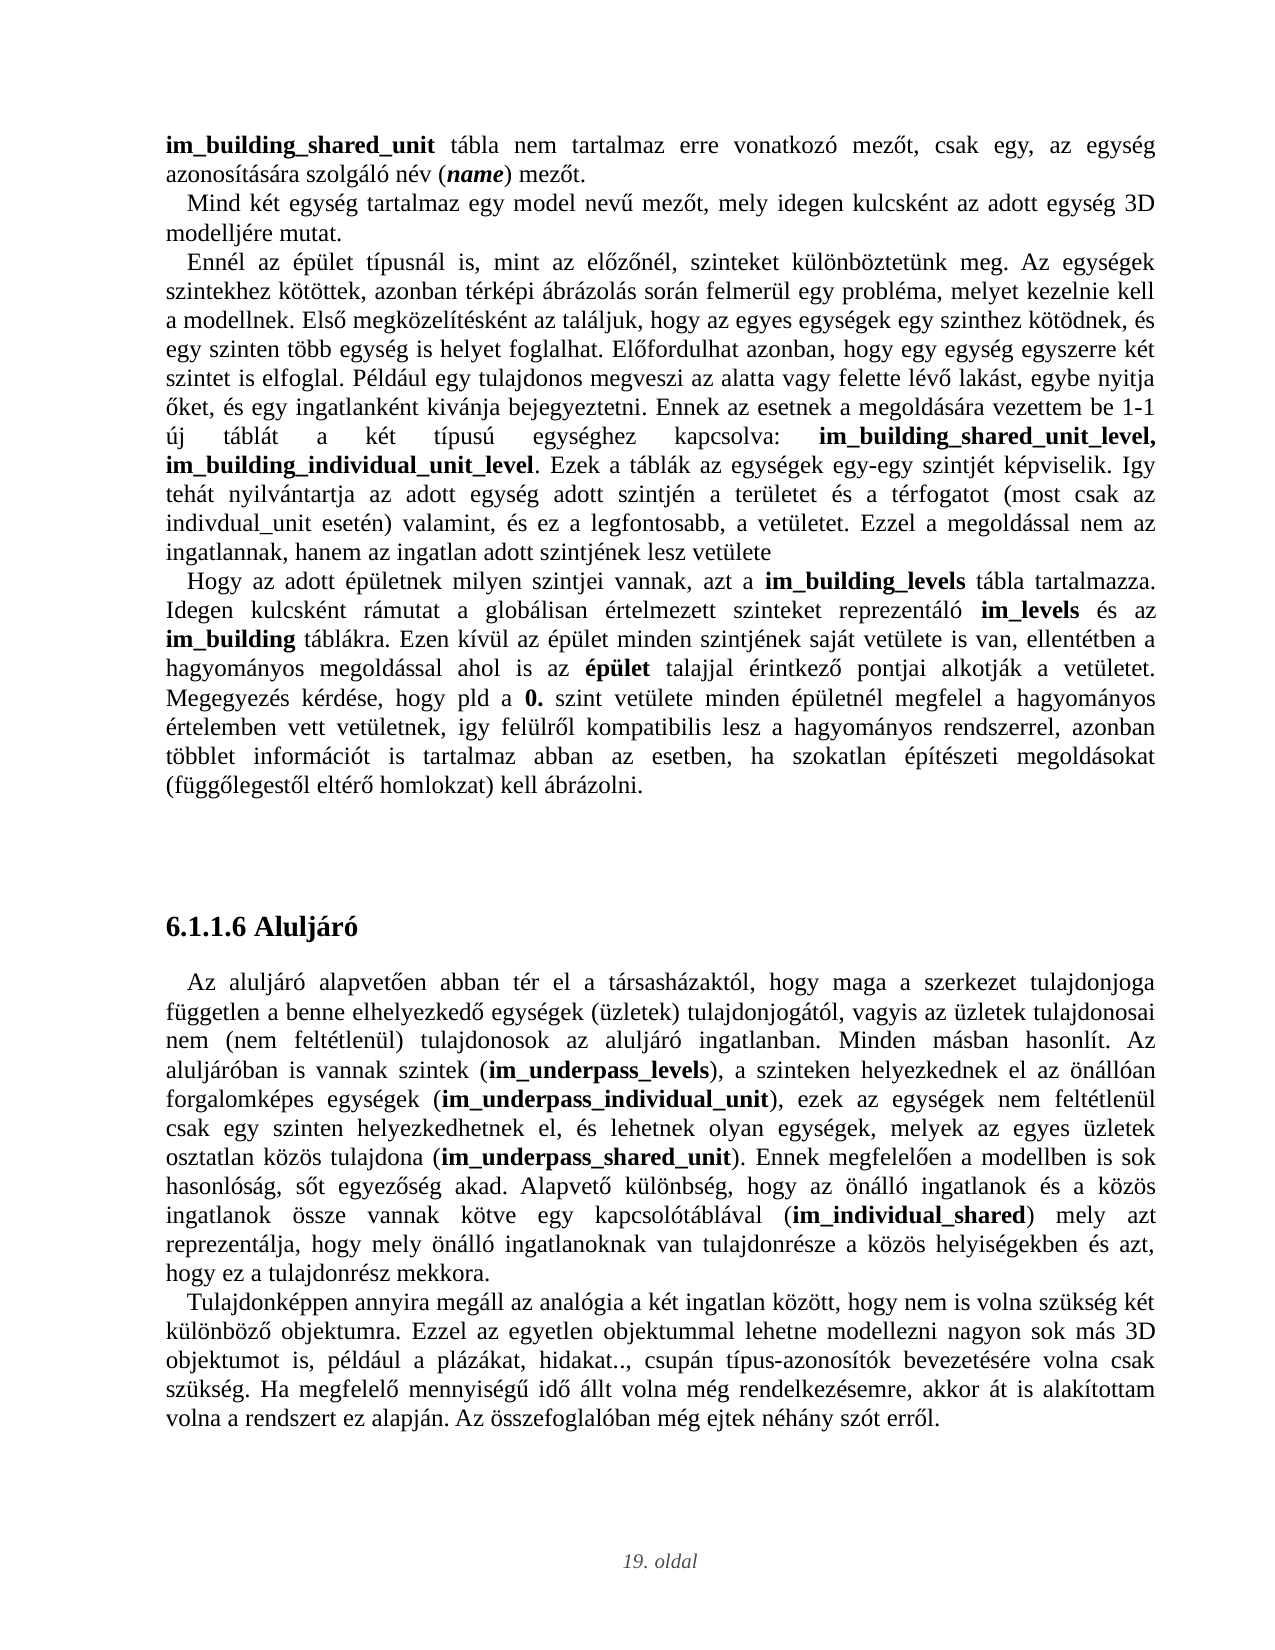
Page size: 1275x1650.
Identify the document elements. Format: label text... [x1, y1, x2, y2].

text im_building_shared_unit tábla nem tartalmaz erre vonatkozó mezőt, csak egy, az egység azonosítására szolgáló név (name) mezőt. [166, 130, 1156, 188]
text Az aluljáró alapvetően abban tér el a társasházaktól, hogy maga a szerkezet tulajdonjoga független a benne elhelyezkedő egységek (üzletek) tulajdonjogától, vagyis az üzletek tulajdonosai nem (nem feltétlenül) tulajdonosok az aluljáró ingatlanban. Minden másban hasonlít. Az aluljáróban is vannak szintek (im_underpass_levels), a szinteken helyezkednek el az önállóan forgalomképes egységek (im_underpass_individual_unit), ezek az egységek nem feltétlenül csak egy szinten helyezkedhetnek el, és lehetnek olyan egységek, melyek az egyes üzletek osztatlan közös tulajdona (im_underpass_shared_unit). Ennek megfelelően a modellben is sok hasonlóság, sőt egyezőség akad. Alapvető különbség, hogy az önálló ingatlanok és a közös ingatlanok össze vannak kötve egy kapcsolótáblával (im_individual_shared) mely azt reprezentálja, hogy mely önálló ingatlanoknak van tulajdonrésze a közös helyiségekben és azt, hogy ez a tulajdonrész mekkora. [166, 967, 1156, 1287]
text Mind két egység tartalmaz egy model nevű mezőt, mely idegen kulcsként az adott egység 3D modelljére mutat. [166, 188, 1156, 246]
text Ennél az épület típusnál is, mint az előzőnél, szinteket különböztetünk meg. Az egységek szintekhez kötöttek, azonban térképi ábrázolás során felmerül egy probléma, melyet kezelnie kell a modellnek. Első megközelítésként az találjuk, hogy az egyes egységek egy szinthez kötödnek, és egy szinten több egység is helyet foglalhat. Előfordulhat azonban, hogy egy egység egyszerre két szintet is elfoglal. Például egy tulajdonos megveszi az alatta vagy felette lévő lakást, egybe nyitja őket, és egy ingatlanként kivánja bejegyeztetni. Ennek az esetnek a megoldására vezettem be 1-1 új táblát a két típusú egységhez kapcsolva: im_building_shared_unit_level, im_building_individual_unit_level. Ezek a táblák az egységek egy-egy szintjét képviselik. Igy tehát nyilvántartja az adott egység adott szintjén a területet és a térfogatot (most csak az indivdual_unit esetén) valamint, és ez a legfontosabb, a vetületet. Ezzel a megoldással nem az ingatlannak, hanem az ingatlan adott szintjének lesz vetülete [166, 246, 1156, 566]
text Hogy az adott épületnek milyen szintjei vannak, azt a im_building_levels tábla tartalmazza. Idegen kulcsként rámutat a globálisan értelmezett szinteket reprezentáló im_levels és az im_building táblákra. Ezen kívül az épület minden szintjének saját vetülete is van, ellentétben a hagyományos megoldással ahol is az épület talajjal érintkező pontjai alkotják a vetületet. Megegyezés kérdése, hogy pld a 0. szint vetülete minden épületnél megfelel a hagyományos értelemben vett vetületnek, igy felülről kompatibilis lesz a hagyományos rendszerrel, azonban többlet információt is tartalmaz abban az esetben, ha szokatlan építészeti megoldásokat (függőlegestől eltérő homlokzat) kell ábrázolni. [166, 566, 1156, 799]
list Aluljáró [166, 910, 1156, 943]
text Tulajdonképpen annyira megáll az analógia a két ingatlan között, hogy nem is volna szükség két különböző objektumra. Ezzel az egyetlen objektummal lehetne modellezni nagyon sok más 3D objektumot is, például a plázákat, hidakat.., csupán típus-azonosítók bevezetésére volna csak szükség. Ha megfelelő mennyiségű idő állt volna még rendelkezésemre, akkor át is alakítottam volna a rendszert ez alapján. Az összefoglalóban még ejtek néhány szót erről. [166, 1287, 1156, 1432]
